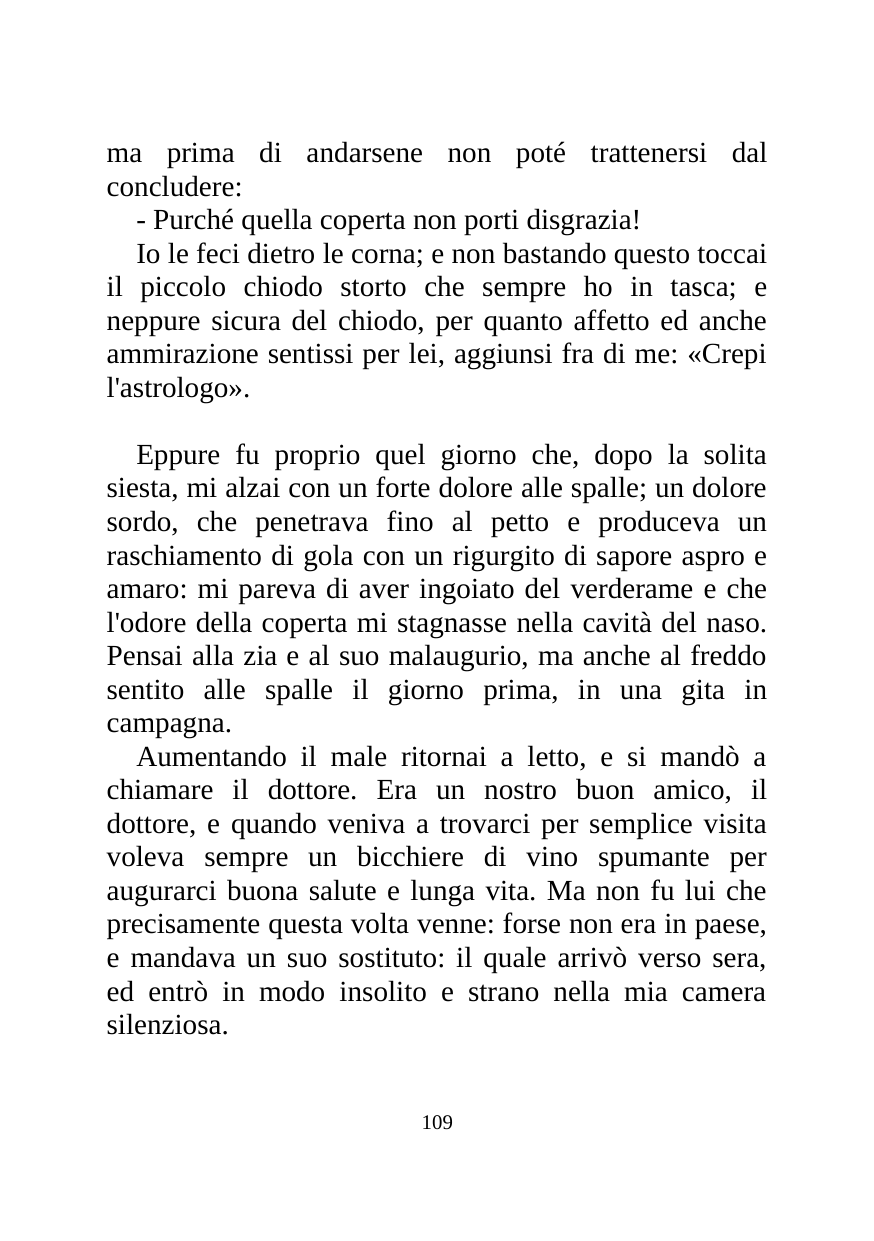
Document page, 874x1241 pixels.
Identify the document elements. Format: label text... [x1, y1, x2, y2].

text Io le feci dietro le corna; e non bastando questo toccai il piccolo chiodo storto che sempre ho in tasca; e neppure sicura del chiodo, per quanto affetto ed anche ammirazione sentissi per lei, aggiunsi fra di me: «Crepi l'astrologo». [106, 236, 768, 403]
text ma prima di andarsene non poté trattenersi dal concludere: [106, 135, 768, 202]
text Aumentando il male ritornai a letto, e si mandò a chiamare il dottore. Era un nostro buon amico, il dottore, e quando veniva a trovarci per semplice visita voleva sempre un bicchiere di vino spumante per augurarci buona salute e lunga vita. Ma non fu lui che precisamente questa volta venne: forse non era in paese, e mandava un suo sostituto: il quale arrivò verso sera, ed entrò in modo insolito e strano nella mia camera silenziosa. [106, 739, 768, 1041]
text - Purché quella coperta non porti disgrazia! [106, 202, 768, 236]
text Eppure fu proprio quel giorno che, dopo la solita siesta, mi alzai con un forte dolore alle spalle; un dolore sordo, che penetrava fino al petto e produceva un raschiamento di gola con un rigurgito di sapore aspro e amaro: mi pareva di aver ingoiato del verderame e che l'odore della coperta mi stagnasse nella cavità del naso. Pensai alla zia e al suo malaugurio, ma anche al freddo sentito alle spalle il giorno prima, in una gita in campagna. [106, 437, 768, 739]
